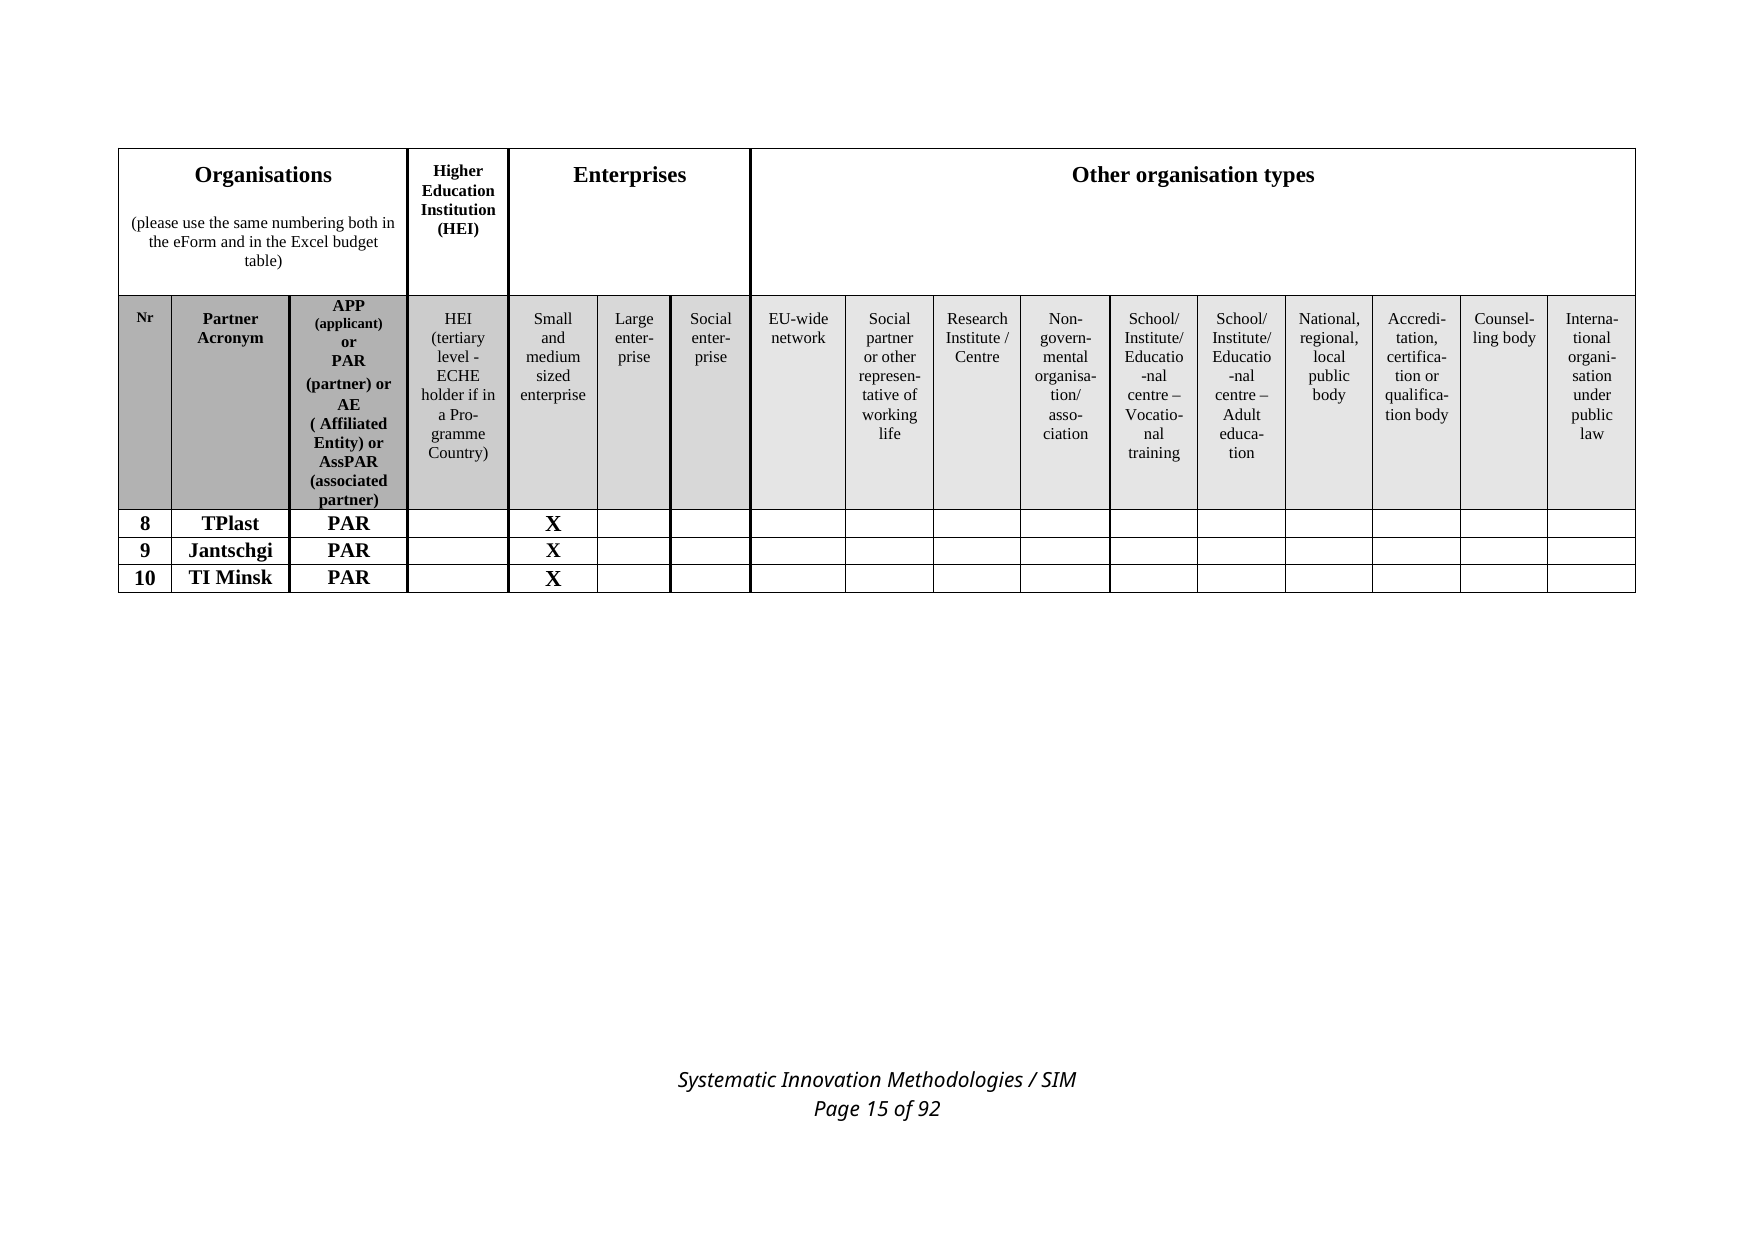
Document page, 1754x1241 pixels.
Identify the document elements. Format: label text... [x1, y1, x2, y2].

table_cell [1373, 565, 1460, 592]
table_cell X [510, 538, 597, 564]
table_cell [1111, 538, 1197, 564]
table_cell PAR [291, 565, 406, 592]
table_header Higher Edu­cation Institu­tion (HEI) [409, 149, 507, 295]
table_cell Large enter­prise [598, 296, 669, 509]
table_cell [1021, 510, 1109, 537]
table_cell School/ Institute/ Educatio-nal centre – Adult educa­tion [1198, 296, 1285, 509]
table_cell [1373, 510, 1460, 537]
table_cell [598, 510, 669, 537]
table_cell [846, 565, 933, 592]
table_cell [752, 538, 845, 564]
table_cell Social partner or other represen­tative of working life [846, 296, 933, 509]
table_cell [672, 565, 749, 592]
table_cell Nr [119, 296, 171, 509]
table_cell Non-govern-mental organisa-tion/ asso-ciation [1021, 296, 1109, 509]
table_cell [409, 565, 507, 592]
table_cell EU-wide network [752, 296, 845, 509]
table_cell Small and medium sized enterprise [510, 296, 597, 509]
table_cell Research Institute /Centre [934, 296, 1020, 509]
table_cell [1198, 565, 1285, 592]
table_cell [846, 510, 933, 537]
table_cell [934, 538, 1020, 564]
table_cell [1461, 565, 1547, 592]
table_cell [1373, 538, 1460, 564]
table_cell [672, 538, 749, 564]
table_cell [1021, 565, 1109, 592]
table_cell Counsel-ling body [1461, 296, 1547, 509]
table_cell [1548, 510, 1635, 537]
table_cell [752, 565, 845, 592]
table_cell X [510, 510, 597, 537]
table_cell [934, 565, 1020, 592]
table_cell [752, 510, 845, 537]
table_cell [846, 538, 933, 564]
table_cell [409, 538, 507, 564]
table_cell [1548, 565, 1635, 592]
table_cell HEI (tertiary level - ECHE holder if in a Pro­gramme Country) [409, 296, 507, 509]
table_cell Accredi­tation, certifica-tion or qualifica-tion body [1373, 296, 1460, 509]
table_cell [1461, 538, 1547, 564]
table_cell PAR [291, 510, 406, 537]
table_cell Interna­tional organi­sation under public law [1548, 296, 1635, 509]
table_cell [598, 565, 669, 592]
table_cell [672, 510, 749, 537]
table_cell [1021, 538, 1109, 564]
table_cell Social enter­prise [672, 296, 749, 509]
table_cell [598, 538, 669, 564]
table_header Organisations (please use the same numbering both in the eForm and in the Excel budget table) [119, 149, 406, 295]
table_cell [1286, 510, 1372, 537]
table_cell [1111, 510, 1197, 537]
table_header Other organisation types [752, 149, 1635, 295]
table_cell 9 [119, 538, 171, 564]
table_cell X [510, 565, 597, 592]
table_cell 8 [119, 510, 171, 537]
table_cell Jantschgi [172, 538, 288, 564]
table_cell Partner Acronym [172, 296, 288, 509]
table_cell [1286, 538, 1372, 564]
table_cell TI Minsk [172, 565, 288, 592]
table_cell National, regional, local public body [1286, 296, 1372, 509]
table_cell [409, 510, 507, 537]
table_header Enterprises [510, 149, 749, 295]
table_cell [934, 510, 1020, 537]
table_cell [1286, 565, 1372, 592]
table_cell [1111, 565, 1197, 592]
table_cell [1198, 538, 1285, 564]
table_cell School/ Institute/ Educatio-nal centre – Vocatio­nal training [1111, 296, 1197, 509]
table_cell [1198, 510, 1285, 537]
table_cell APP (applicant) or PAR (partner) or AE ( Affiliated Entity) or AssPAR (associated partner) [291, 296, 406, 509]
table_cell 10 [119, 565, 171, 592]
table_cell TPlast [172, 510, 288, 537]
table_cell [1548, 538, 1635, 564]
table_cell PAR [291, 538, 406, 564]
table_cell [1461, 510, 1547, 537]
